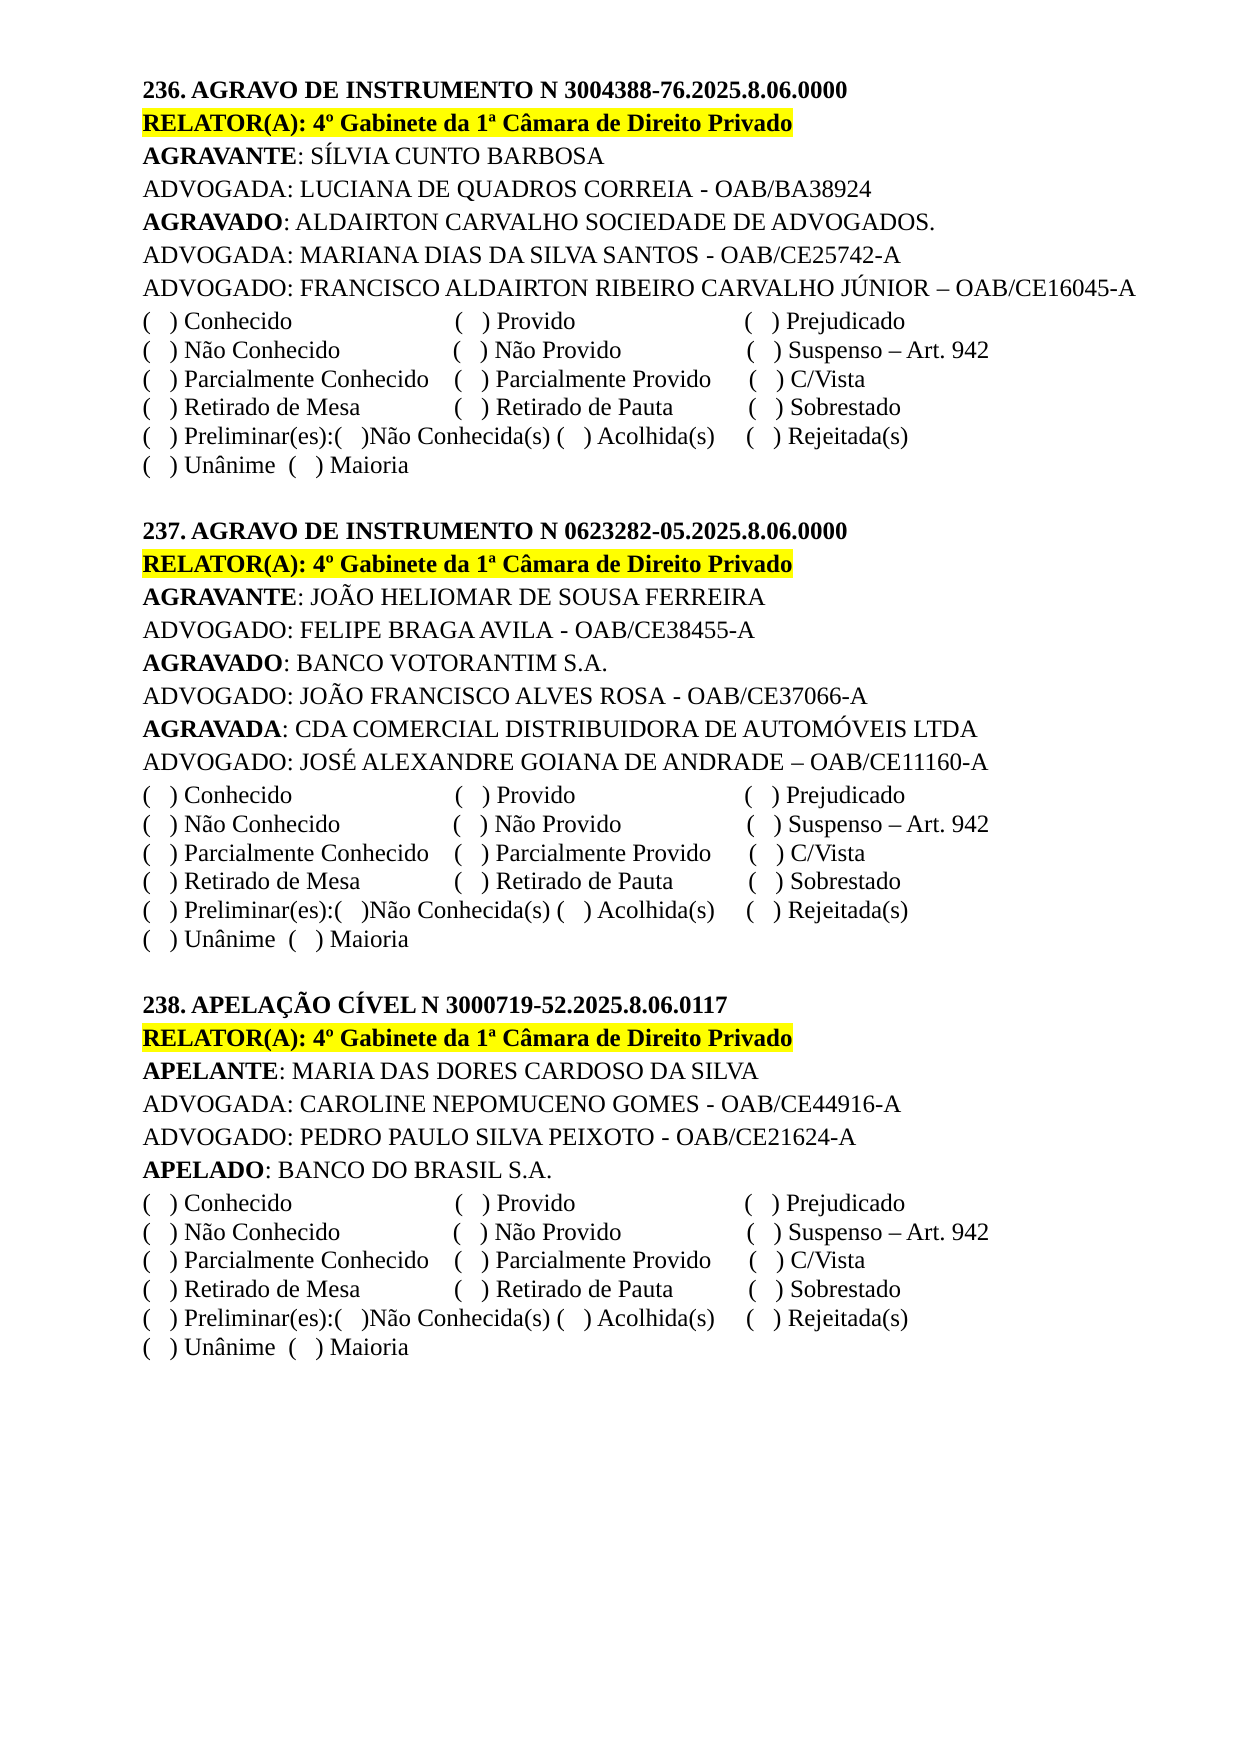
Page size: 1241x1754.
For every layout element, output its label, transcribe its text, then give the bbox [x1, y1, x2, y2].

text ( ) Unânime ( ) Maioria 237. AGRAVO DE INSTRUMENTO N 0623282-05.2025.8.06.0000 RELATOR(A): 4º Gabinete da 1ª Câmara de Direito Privado AGRAVANTE: JOÃO HELIOMAR DE SOUSA FERREIRA ADVOGADO: FELIPE BRAGA AVILA - OAB/CE38455-A AGRAVADO: BANCO VOTORANTIM S.A. ADVOGADO: JOÃO FRANCISCO ALVES ROSA - OAB/CE37066-A AGRAVADA: CDA COMERCIAL DISTRIBUIDORA DE AUTOMÓVEIS LTDA ADVOGADO: JOSÉ ALEXANDRE GOIANA DE ANDRADE – OAB/CE11160-A [142, 450, 1141, 776]
text ( ) Unânime ( ) Maioria 238. APELAÇÃO CÍVEL N 3000719-52.2025.8.06.0117 RELATOR(A): 4º Gabinete da 1ª Câmara de Direito Privado APELANTE: MARIA DAS DORES CARDOSO DA SILVA ADVOGADA: CAROLINE NEPOMUCENO GOMES - OAB/CE44916-A ADVOGADO: PEDRO PAULO SILVA PEIXOTO - OAB/CE21624-A APELADO: BANCO DO BRASIL S.A. [142, 924, 1141, 1184]
text ( ) Conhecido ( ) Provido ( ) Prejudicado [142, 306, 1141, 335]
text ( ) Conhecido ( ) Provido ( ) Prejudicado [142, 1188, 1141, 1217]
text ( ) Não Conhecido ( ) Não Provido ( ) Suspenso – Art. 942 [142, 335, 1158, 364]
text ( ) Retirado de Mesa ( ) Retirado de Pauta ( ) Sobrestado [142, 392, 1158, 421]
text ( ) Não Conhecido ( ) Não Provido ( ) Suspenso – Art. 942 [142, 809, 1158, 838]
text 236. AGRAVO DE INSTRUMENTO N 3004388-76.2025.8.06.0000 RELATOR(A): 4º Gabinete da 1ª Câmara de Direito Privado AGRAVANTE: SÍLVIA CUNTO BARBOSA ADVOGADA: LUCIANA DE QUADROS CORREIA - OAB/BA38924 AGRAVADO: ALDAIRTON CARVALHO SOCIEDADE DE ADVOGADOS. ADVOGADA: MARIANA DIAS DA SILVA SANTOS - OAB/CE25742-A ADVOGADO: FRANCISCO ALDAIRTON RIBEIRO CARVALHO JÚNIOR – OAB/CE16045-A [142, 75, 1141, 302]
text ( ) Unânime ( ) Maioria [142, 1332, 1141, 1427]
text ( ) Preliminar(es):( )Não Conhecida(s) ( ) Acolhida(s) ( ) Rejeitada(s) [142, 421, 1158, 450]
text ( ) Retirado de Mesa ( ) Retirado de Pauta ( ) Sobrestado [142, 866, 1158, 895]
text ( ) Conhecido ( ) Provido ( ) Prejudicado [142, 780, 1141, 809]
text ( ) Não Conhecido ( ) Não Provido ( ) Suspenso – Art. 942 [142, 1217, 1158, 1246]
text ( ) Preliminar(es):( )Não Conhecida(s) ( ) Acolhida(s) ( ) Rejeitada(s) [142, 1303, 1158, 1332]
text ( ) Parcialmente Conhecido ( ) Parcialmente Provido ( ) C/Vista [142, 1246, 1158, 1274]
text ( ) Preliminar(es):( )Não Conhecida(s) ( ) Acolhida(s) ( ) Rejeitada(s) [142, 895, 1158, 924]
text ( ) Parcialmente Conhecido ( ) Parcialmente Provido ( ) C/Vista [142, 364, 1158, 392]
text ( ) Parcialmente Conhecido ( ) Parcialmente Provido ( ) C/Vista [142, 838, 1158, 866]
text ( ) Retirado de Mesa ( ) Retirado de Pauta ( ) Sobrestado [142, 1274, 1158, 1303]
